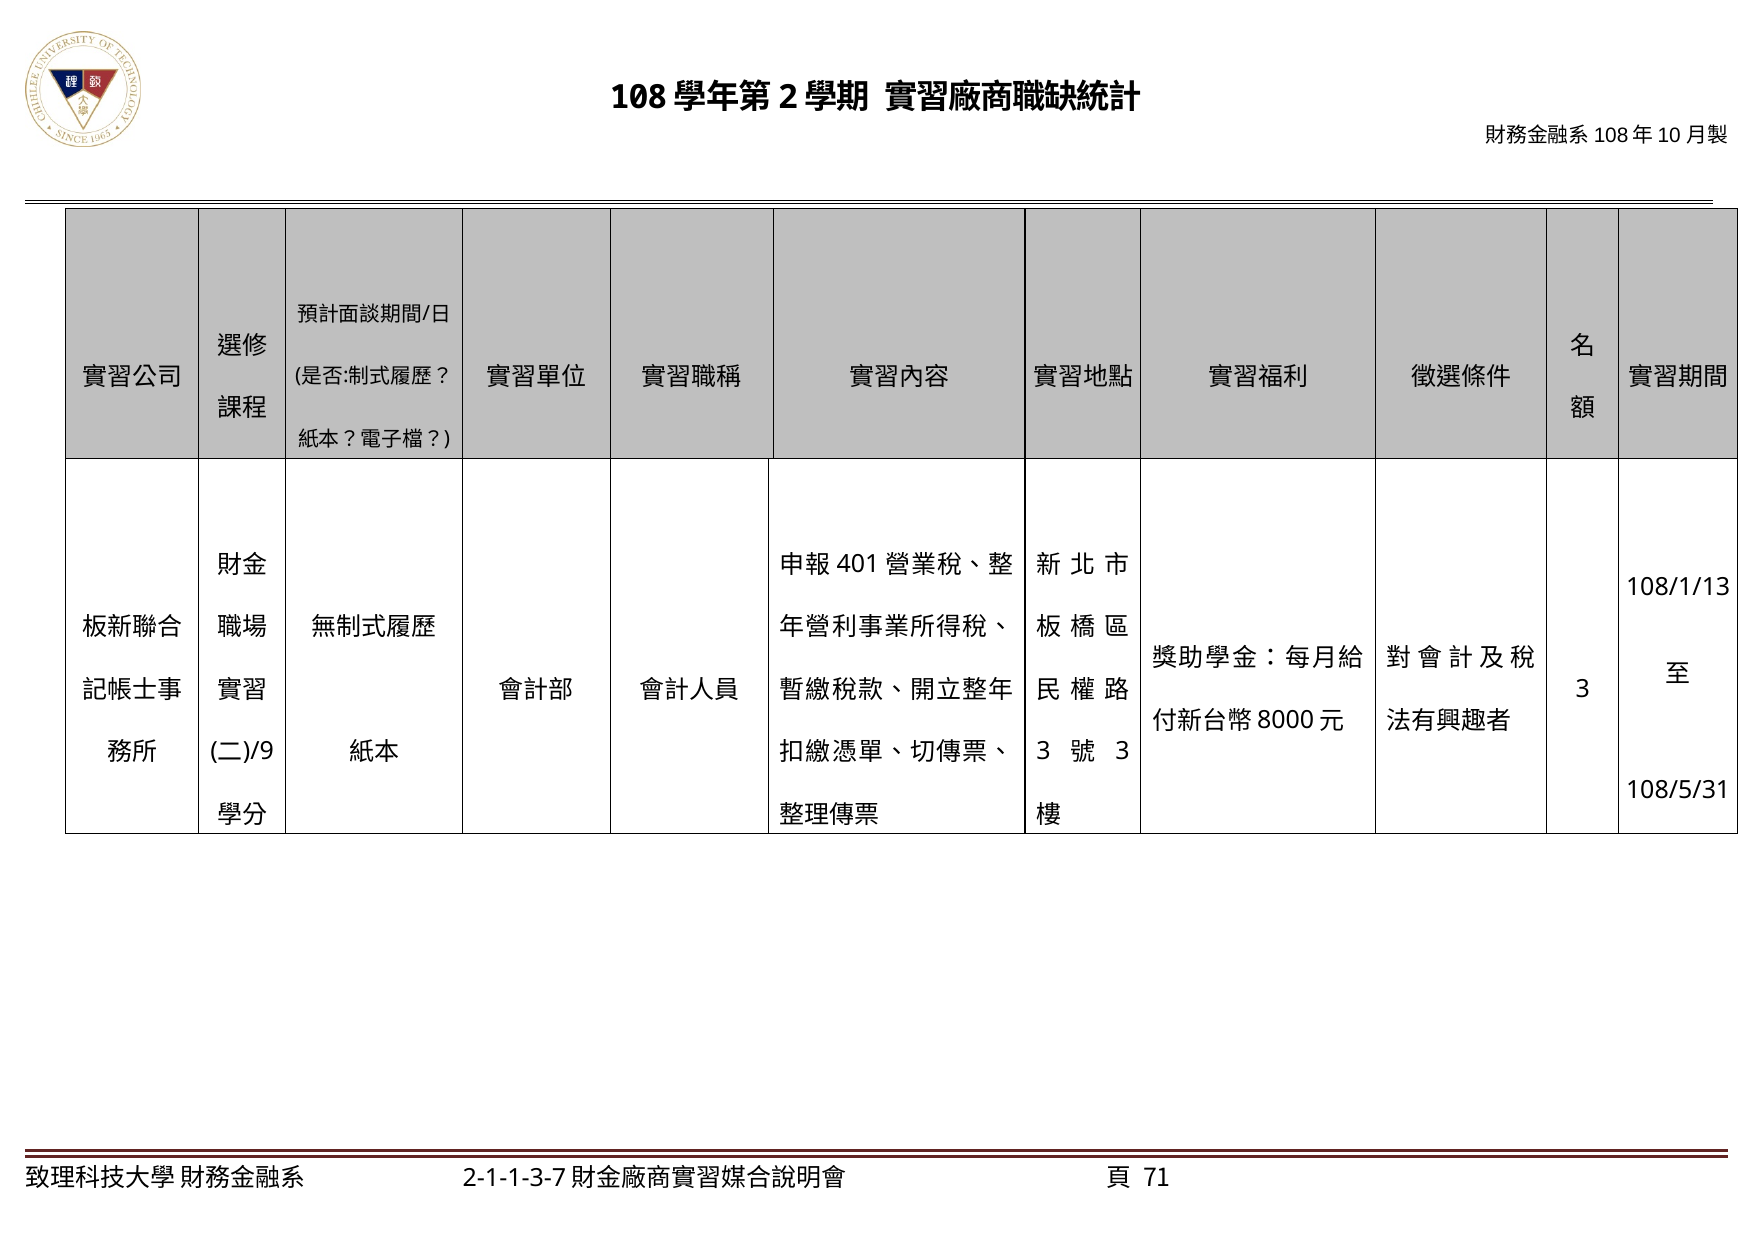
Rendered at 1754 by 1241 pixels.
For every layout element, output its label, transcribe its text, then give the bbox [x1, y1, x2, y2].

table_cell 對會計及稅法有興趣者 [1376, 459, 1546, 833]
table_cell 108/1/13 至 108/5/31 [1619, 459, 1737, 833]
table_header 實習內容 [774, 209, 1024, 458]
table_header 選修課程 [199, 209, 285, 458]
table_header 名額 [1547, 209, 1618, 458]
table_header 實習公司 [66, 209, 198, 458]
table_header 實習職稱 [611, 209, 773, 458]
table_header 實習單位 [463, 209, 610, 458]
table_cell 3 [1547, 459, 1618, 833]
table_cell 板新聯合記帳士事務所 [66, 459, 198, 833]
table_cell 財金職場實習(二)/9學分 [199, 459, 285, 833]
table_header 實習地點 [1026, 209, 1140, 458]
table_header 徵選條件 [1376, 209, 1546, 458]
table_cell 無制式履歷 紙本 [286, 459, 462, 833]
table_cell 申報401營業稅、整年營利事業所得稅、暫繳稅款、開立整年扣繳憑單、切傳票、整理傳票 [769, 459, 1024, 833]
table_cell 新北市板橋區民權路3號3樓 [1026, 459, 1140, 833]
table_cell 會計部 [463, 459, 610, 833]
table_cell 會計人員 [611, 459, 768, 833]
table_cell 獎助學金：每月給付新台幣8000元 [1141, 459, 1375, 833]
table_header 實習期間 [1619, 209, 1737, 458]
table_header 實習福利 [1141, 209, 1375, 458]
table_header 預計面談期間/日 (是否:制式履歷？ 紙本？電子檔？) [286, 209, 462, 458]
